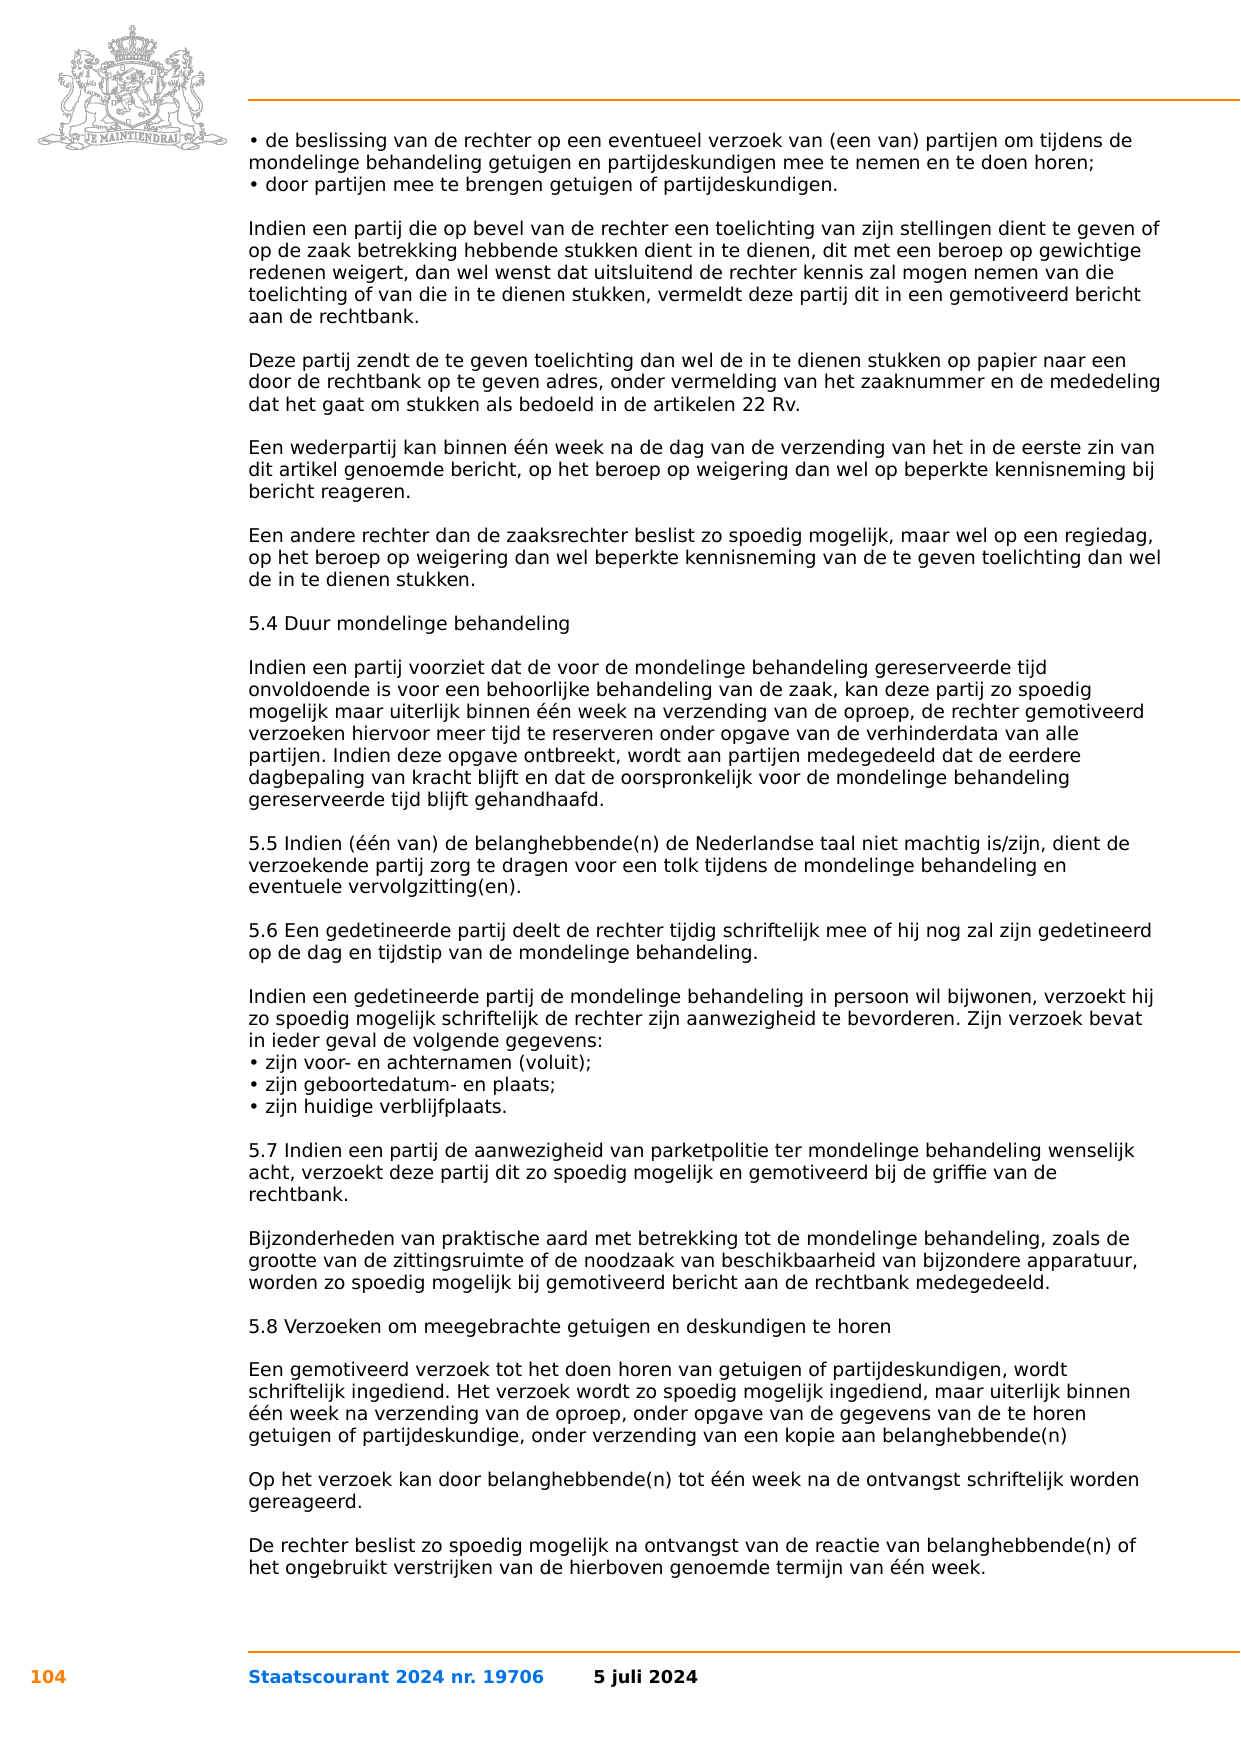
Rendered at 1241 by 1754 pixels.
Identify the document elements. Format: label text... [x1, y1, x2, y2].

text Indien een partij voorziet dat de voor de mondelinge behandeling gereserveerde tijd onvoldoende is voor een behoorlijke behandeling van de zaak, kan deze partij zo spoedig mogelijk maar uiterlijk binnen één week na verzending van de oproep, de rechter gemotiveerd verzoeken hiervoor meer tijd te reserveren onder opgave van de verhinderdata van alle partijen. Indien deze opgave ontbreekt, wordt aan partijen medegedeeld dat de eerdere dagbepaling van kracht blijft en dat de oorspronkelijk voor de mondelinge behandeling gereserveerde tijd blijft gehandhaafd. [248, 657, 1163, 811]
text 5.4 Duur mondelinge behandeling [248, 613, 1163, 635]
text • zijn geboortedatum- en plaats; [248, 1074, 1163, 1096]
text Een wederpartij kan binnen één week na de dag van de verzending van het in de eerste zin van dit artikel genoemde bericht, op het beroep op weigering dan wel op beperkte kennisneming bij bericht reageren. [248, 437, 1163, 503]
text • zijn voor- en achternamen (voluit); [248, 1052, 1163, 1074]
picture [38, 25, 227, 150]
text • zijn huidige verblijfplaats. [248, 1096, 1163, 1118]
text • door partijen mee te brengen getuigen of partijdeskundigen. [248, 174, 1163, 196]
text Indien een partij die op bevel van de rechter een toelichting van zijn stellingen dient te geven of op de zaak betrekking hebbende stukken dient in te dienen, dit met een beroep op gewichtige redenen weigert, dan wel wenst dat uitsluitend de rechter kennis zal mogen nemen van die toelichting of van die in te dienen stukken, vermeldt deze partij dit in een gemotiveerd bericht aan de rechtbank. [248, 218, 1163, 328]
text 5.5 Indien (één van) de belanghebbende(n) de Nederlandse taal niet machtig is/zijn, dient de verzoekende partij zorg te dragen voor een tolk tijdens de mondelinge behandeling en eventuele vervolgzitting(en). [248, 832, 1163, 898]
text Een gemotiveerd verzoek tot het doen horen van getuigen of partijdeskundigen, wordt schriftelijk ingediend. Het verzoek wordt zo spoedig mogelijk ingediend, maar uiterlijk binnen één week na verzending van de oproep, onder opgave van de gegevens van de te horen getuigen of partijdeskundige, onder verzending van een kopie aan belanghebbende(n) [248, 1359, 1163, 1447]
text Bijzonderheden van praktische aard met betrekking tot de mondelinge behandeling, zoals de grootte van de zittingsruimte of de noodzaak van beschikbaarheid van bijzondere apparatuur, worden zo spoedig mogelijk bij gemotiveerd bericht aan de rechtbank medegedeeld. [248, 1228, 1163, 1294]
text Op het verzoek kan door belanghebbende(n) tot één week na de ontvangst schriftelijk worden gereageerd. [248, 1469, 1163, 1513]
text 5.7 Indien een partij de aanwezigheid van parketpolitie ter mondelinge behandeling wenselijk acht, verzoekt deze partij dit zo spoedig mogelijk en gemotiveerd bij de griffie van de rechtbank. [248, 1140, 1163, 1206]
text Deze partij zendt de te geven toelichting dan wel de in te dienen stukken op papier naar een door de rechtbank op te geven adres, onder vermelding van het zaaknummer en de mededeling dat het gaat om stukken als bedoeld in de artikelen 22 Rv. [248, 349, 1163, 415]
text • de beslissing van de rechter op een eventueel verzoek van (een van) partijen om tijdens de mondelinge behandeling getuigen en partijdeskundigen mee te nemen en te doen horen; [248, 130, 1163, 174]
text De rechter beslist zo spoedig mogelijk na ontvangst van de reactie van belanghebbende(n) of het ongebruikt verstrijken van de hierboven genoemde termijn van één week. [248, 1535, 1163, 1579]
text 5.8 Verzoeken om meegebrachte getuigen en deskundigen te horen [248, 1316, 1163, 1337]
text Indien een gedetineerde partij de mondelinge behandeling in persoon wil bijwonen, verzoekt hij zo spoedig mogelijk schriftelijk de rechter zijn aanwezigheid te bevorderen. Zijn verzoek bevat in ieder geval de volgende gegevens: [248, 986, 1163, 1052]
text Een andere rechter dan de zaaksrechter beslist zo spoedig mogelijk, maar wel op een regiedag, op het beroep op weigering dan wel beperkte kennisneming van de te geven toelichting dan wel de in te dienen stukken. [248, 525, 1163, 591]
text 5.6 Een gedetineerde partij deelt de rechter tijdig schriftelijk mee of hij nog zal zijn gedetineerd op de dag en tijdstip van de mondelinge behandeling. [248, 920, 1163, 964]
